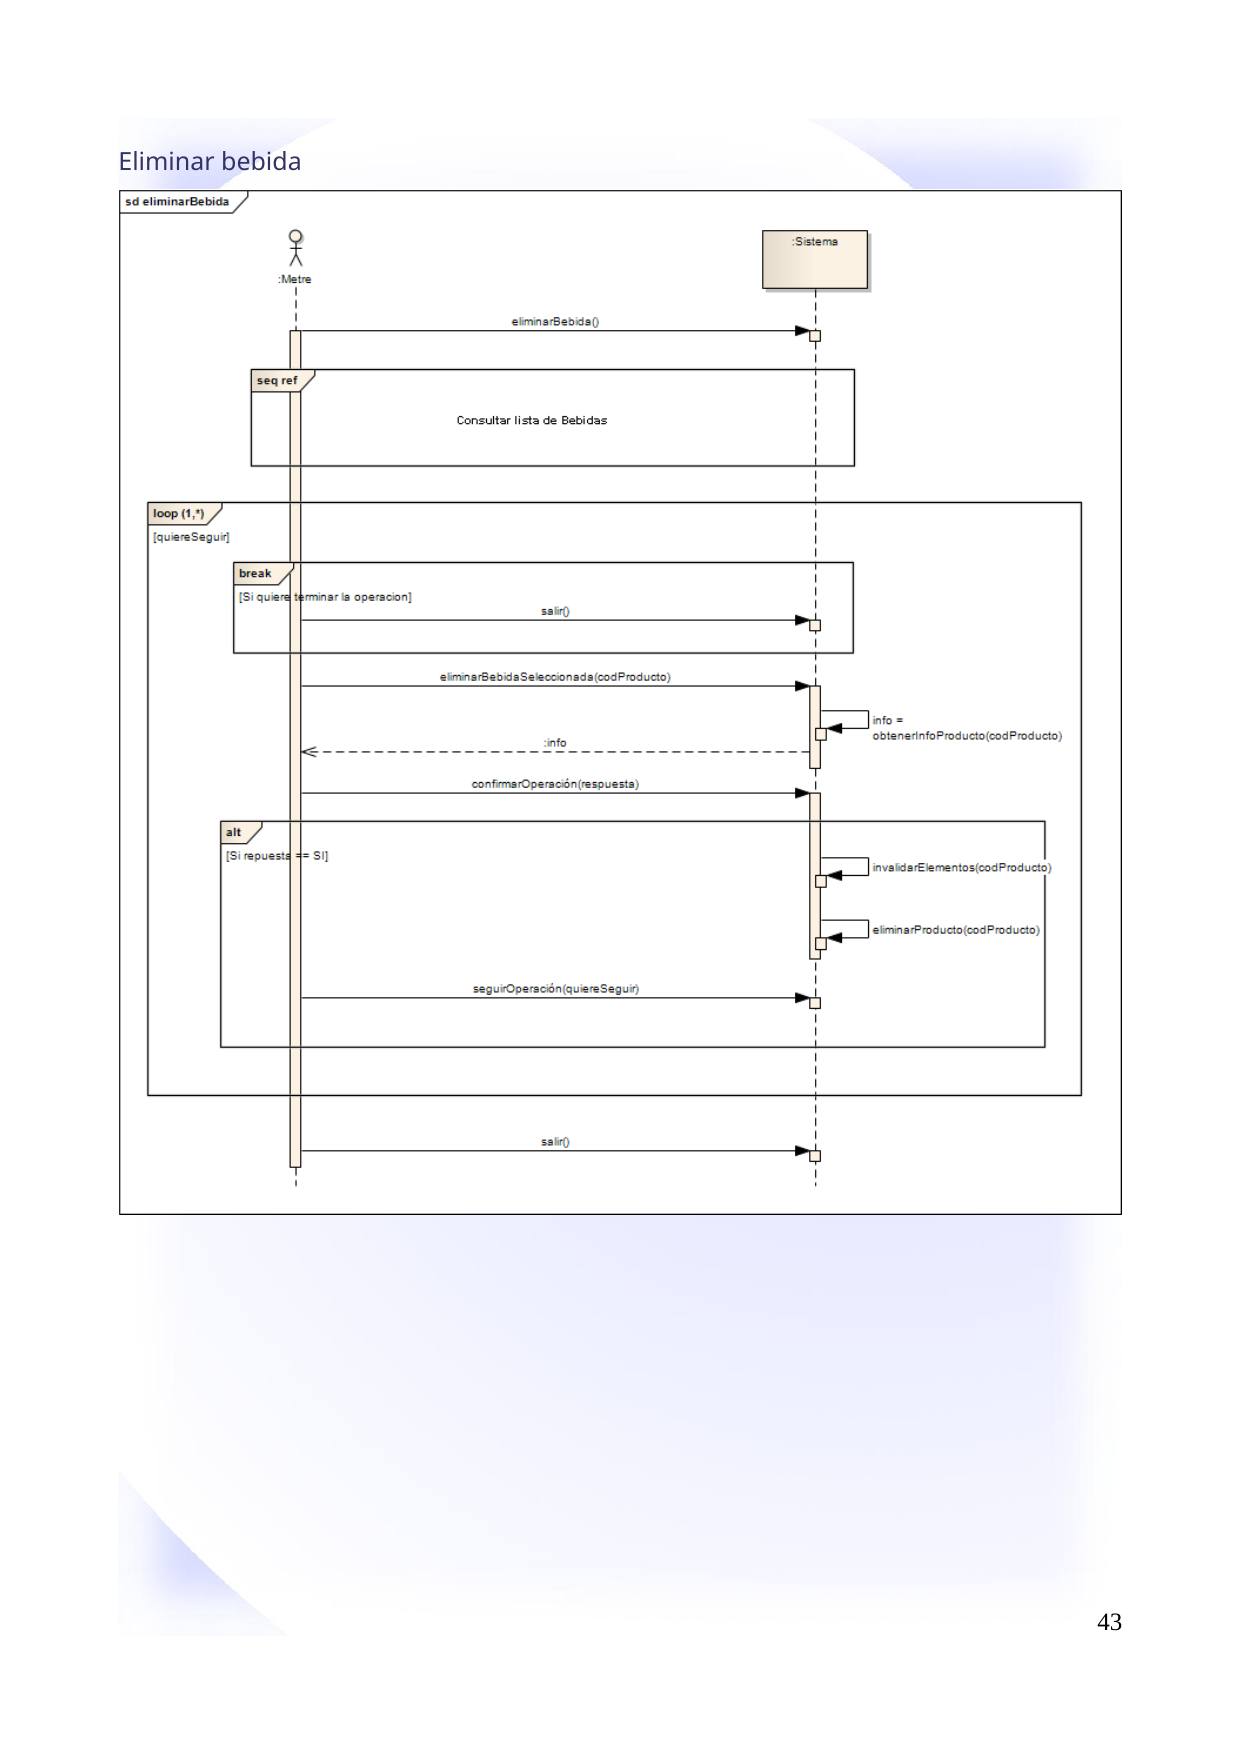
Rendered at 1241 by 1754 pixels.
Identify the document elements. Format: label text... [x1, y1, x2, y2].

picture [118, 177, 1122, 1636]
subtitle Eliminar bebida [118, 143, 1122, 177]
picture [118, 118, 1122, 143]
